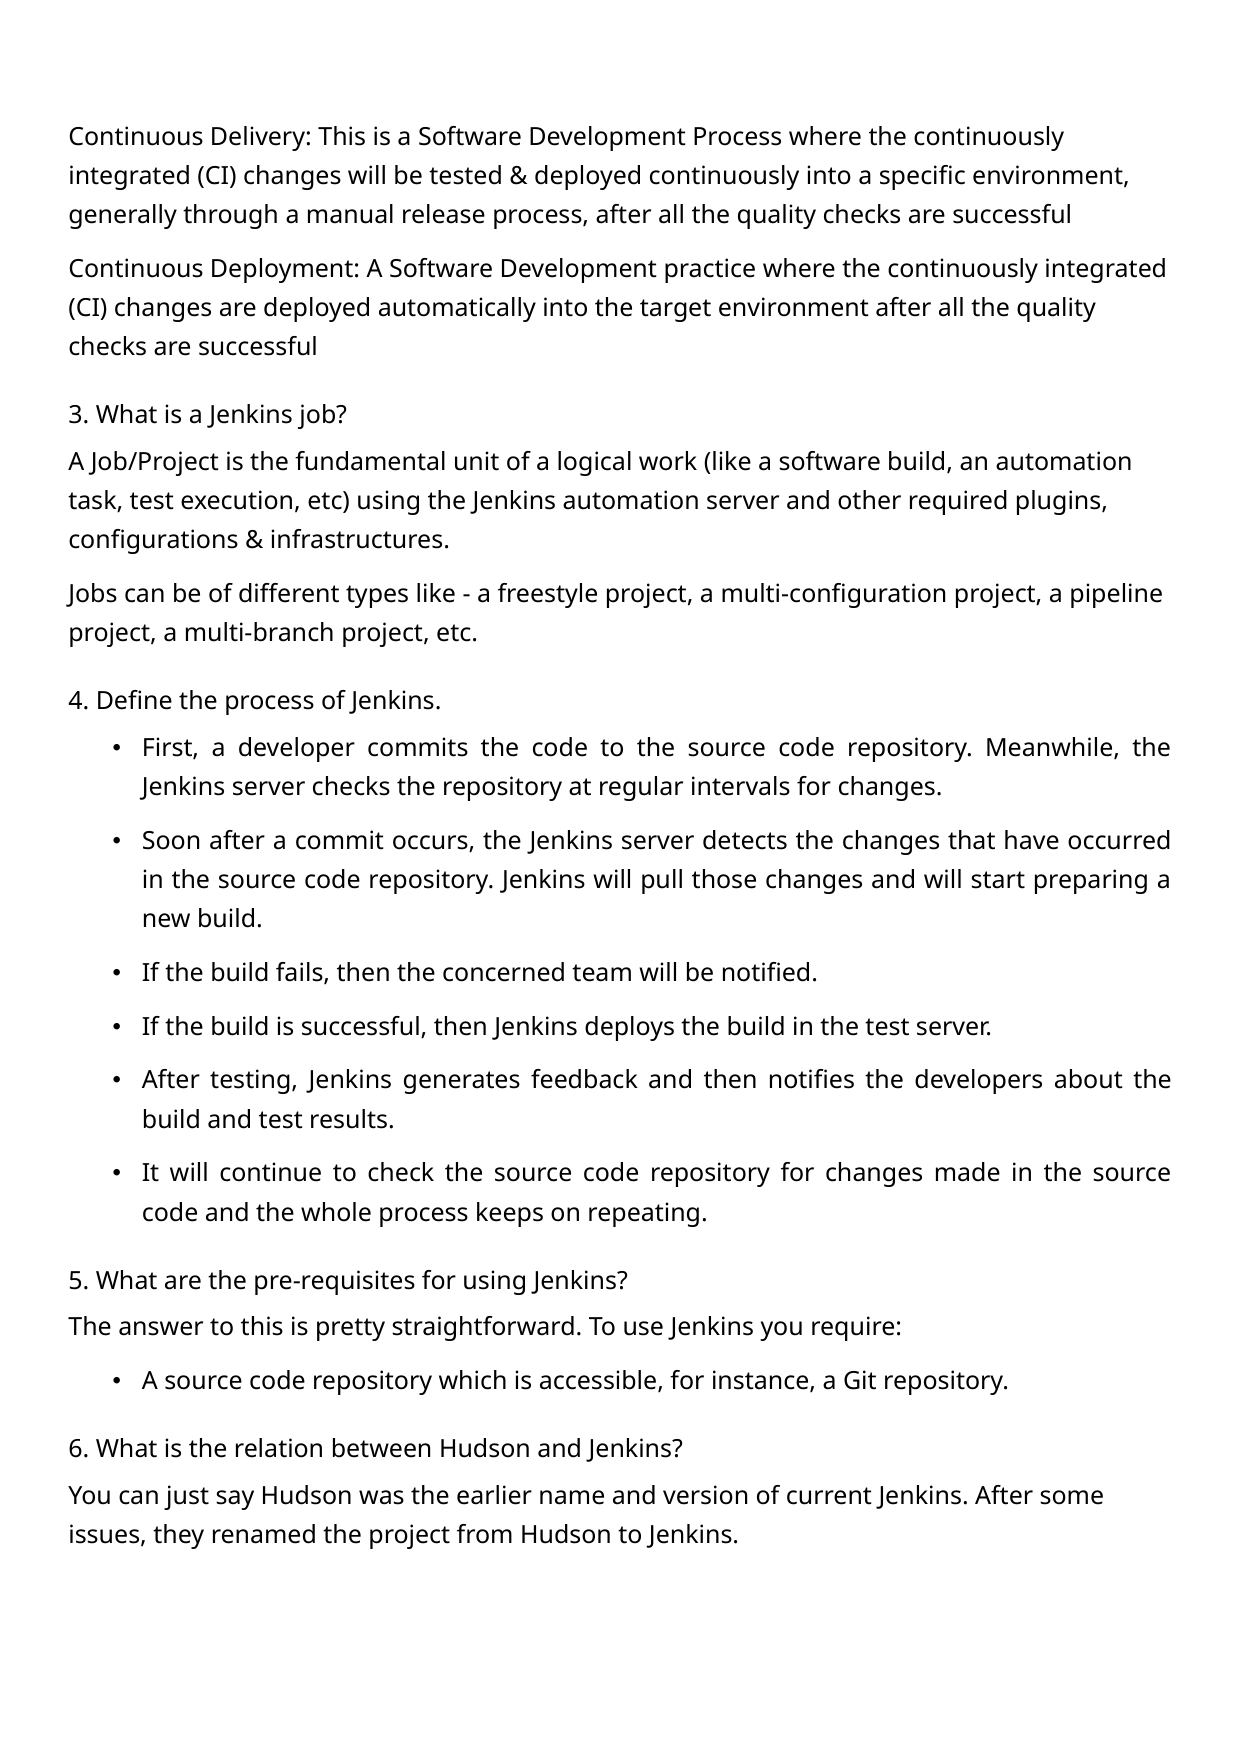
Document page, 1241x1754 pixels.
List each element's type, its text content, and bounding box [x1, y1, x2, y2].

text The answer to this is pretty straightforward. To use Jenkins you require: [68, 1309, 1173, 1343]
text Jobs can be of different types like - a freestyle project, a multi-configuration project, a pipeline project, a multi-branch project, etc. [68, 576, 1173, 649]
list First, a developer commits the code to the source code repository. Meanwhile, the Jenkins server checks the repository at regular intervals for changes. [112, 729, 1173, 803]
list If the build fails, then the concerned team will be notified. [112, 954, 1173, 989]
text A Job/Project is the fundamental unit of a logical work (like a software build, an automation task, test execution, etc) using the Jenkins automation server and other required plugins, configurations & infrastructures. [68, 443, 1173, 556]
subtitle 4. Define the process of Jenkins. [68, 683, 1173, 717]
list A source code repository which is accessible, for instance, a Git repository. [112, 1363, 1173, 1397]
list Soon after a commit occurs, the Jenkins server detects the changes that have occurred in the source code repository. Jenkins will pull those changes and will start preparing a new build. [112, 822, 1173, 935]
text You can just say Hudson was the earlier name and version of current Jenkins. After some issues, they renamed the project from Hudson to Jenkins. [68, 1478, 1173, 1551]
subtitle 3. What is a Jenkins job? [68, 397, 1173, 431]
list It will continue to check the source code repository for changes made in the source code and the whole process keeps on repeating. [112, 1155, 1173, 1228]
text Continuous Deployment: A Software Development practice where the continuously integrated (CI) changes are deployed automatically into the target environment after all the quality checks are successful [68, 250, 1173, 363]
subtitle 5. What are the pre-requisites for using Jenkins? [68, 1262, 1173, 1297]
list After testing, Jenkins generates feedback and then notifies the developers about the build and test results. [112, 1062, 1173, 1135]
text Continuous Delivery: This is a Software Development Process where the continuously integrated (CI) changes will be tested & deployed continuously into a specific environment, generally through a manual release process, after all the quality checks are successful [68, 118, 1173, 231]
list If the build is successful, then Jenkins deploys the build in the test server. [112, 1008, 1173, 1042]
subtitle 6. What is the relation between Hudson and Jenkins? [68, 1431, 1173, 1465]
